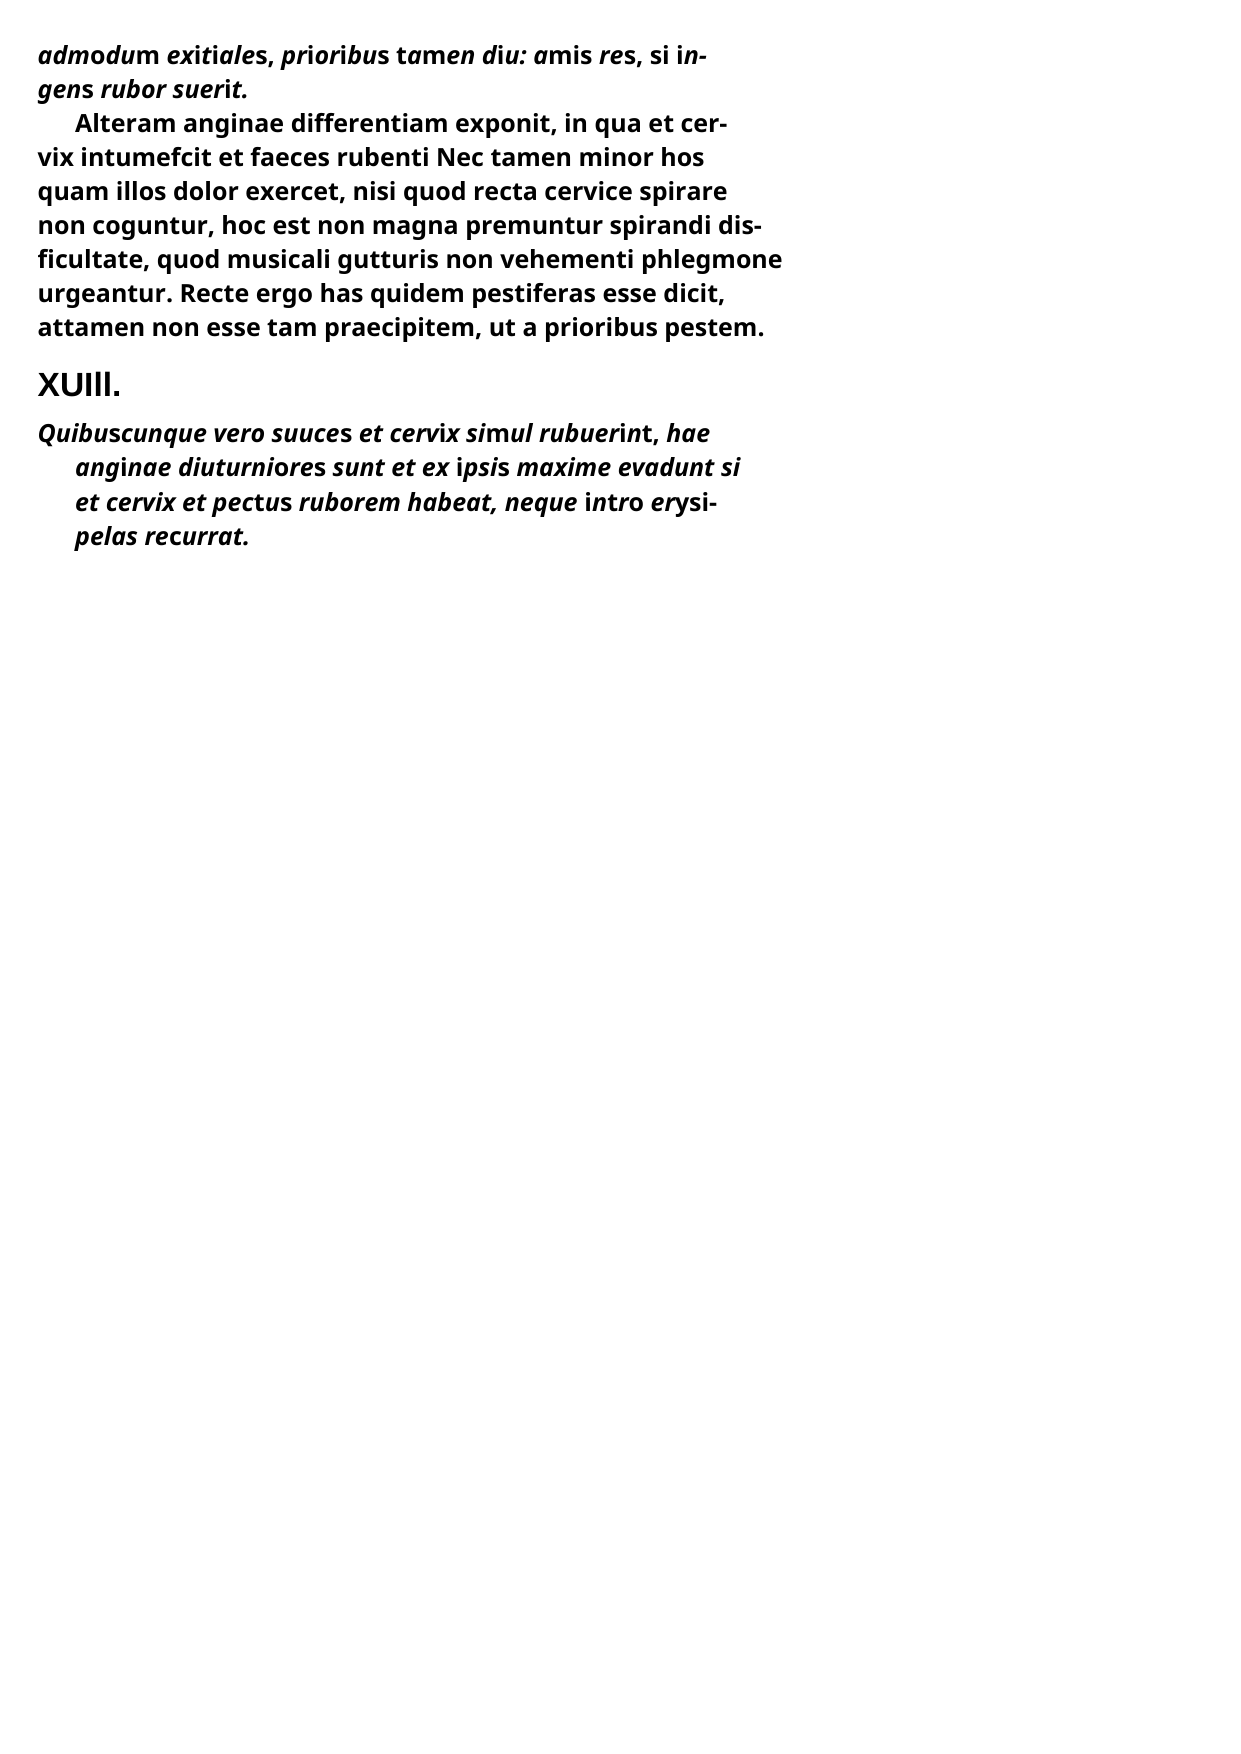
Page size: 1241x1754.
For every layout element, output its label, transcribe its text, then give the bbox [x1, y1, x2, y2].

subtitle XUIll. [37, 365, 1203, 403]
text admodum exitiales, prioribus tamen diu: amis res, si in- gens rubor suerit. [37, 37, 1203, 106]
text Quibuscunque vero suuces et cervix simul rubuerint, hae anginae diuturniores sunt et ex ipsis maxime evadunt si et cervix et pectus ruborem habeat, neque intro erysi- pelas recurrat. [37, 416, 1203, 552]
text Alteram anginae differentiam exponit, in qua et cer- vix intumefcit et faeces rubenti Nec tamen minor hos quam illos dolor exercet, nisi quod recta cervice spirare non coguntur, hoc est non magna premuntur spirandi dis- ficultate, quod musicali gutturis non vehementi phlegmone urgeantur. Recte ergo has quidem pestiferas esse dicit, attamen non esse tam praecipitem, ut a prioribus pestem. [37, 106, 1203, 344]
